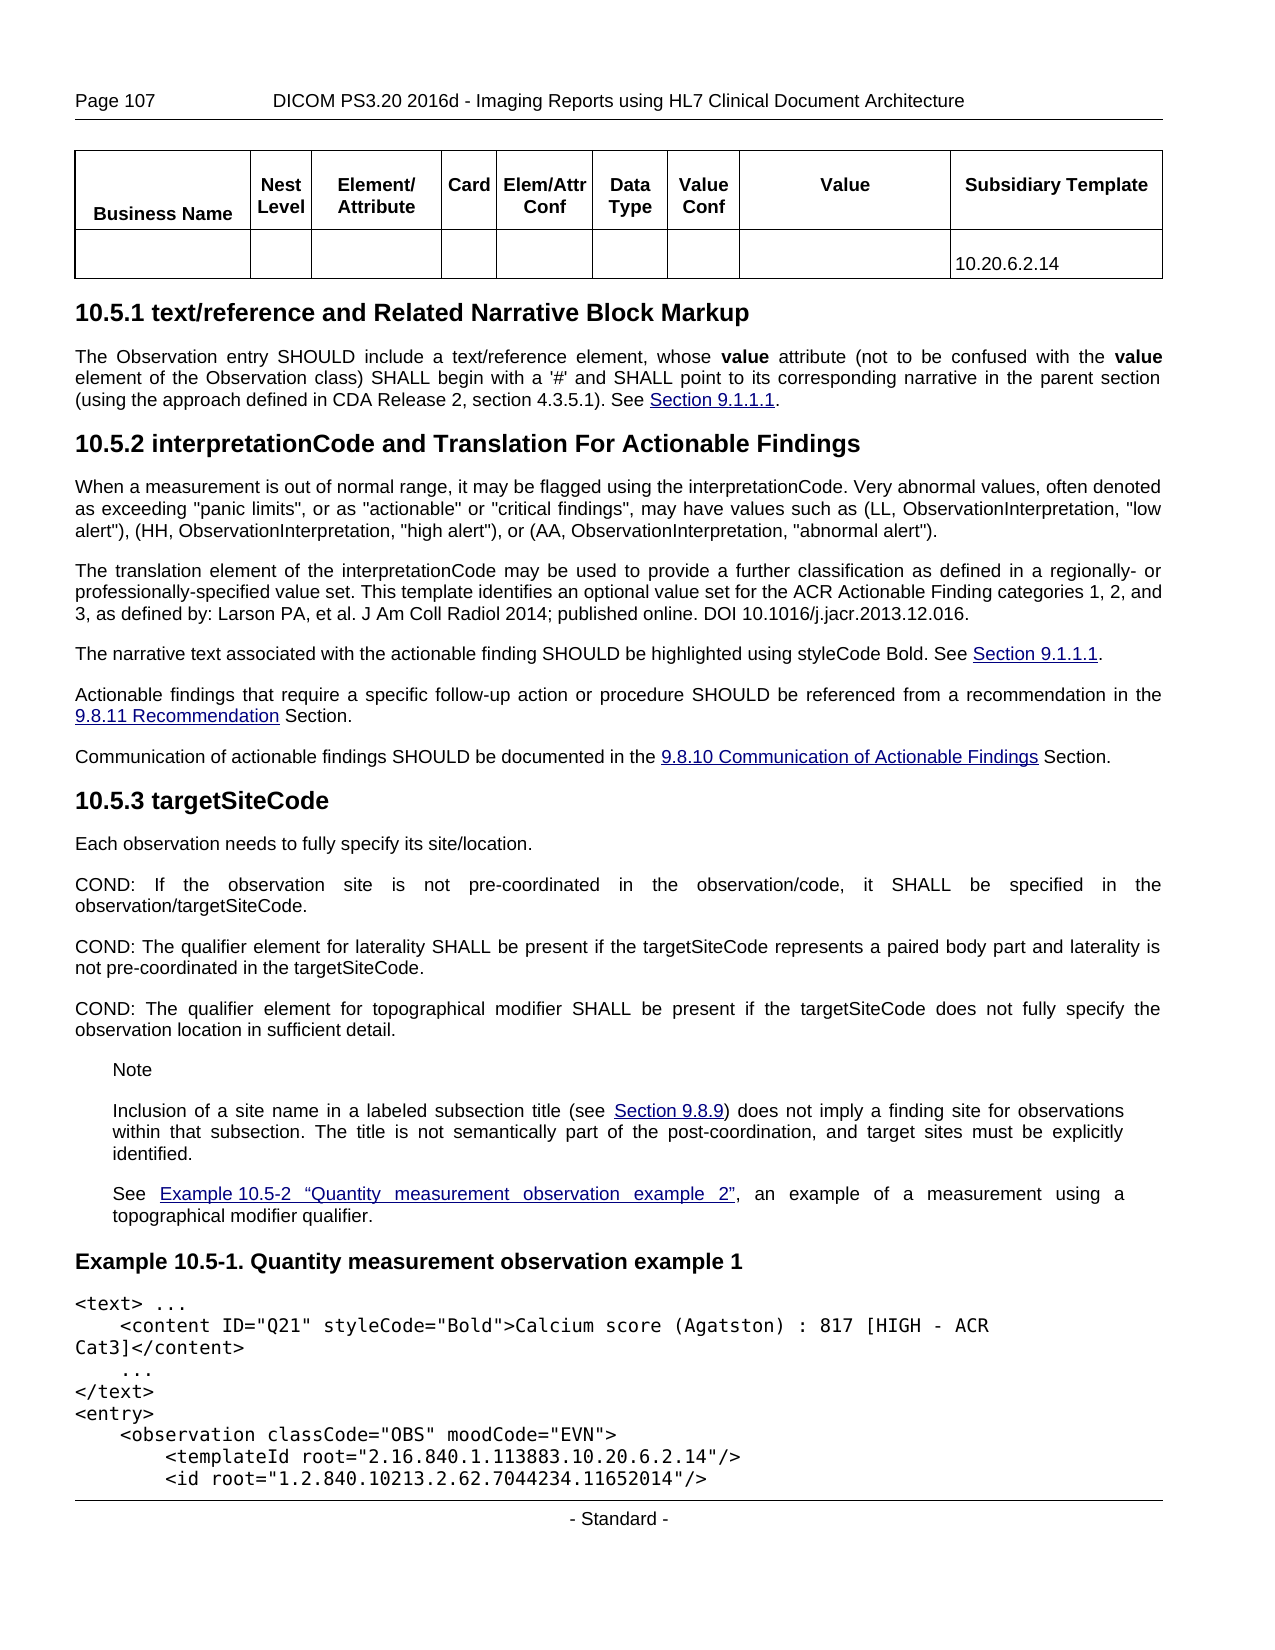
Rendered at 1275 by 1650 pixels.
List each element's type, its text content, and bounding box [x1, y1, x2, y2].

table_header Subsidiary Template [951, 151, 1162, 228]
text The translation element of the interpretationCode may be used to provide a further classification as defined in a regionally- or professionally-specified value set. This template identifies an optional value set for the ACR Actionable Finding categories 1, 2, and 3, as defined by: Larson PA, et al. J Am Coll Radiol 2014; published online. DOI 10.1016/j.jacr.2013.12.016. [75, 560, 1162, 624]
table_cell 10.20.6.2.14 [951, 230, 1162, 278]
text 10.5.3 targetSiteCode [75, 786, 1162, 814]
text Inclusion of a site name in a labeled subsection title (see Section 9.8.9) does not imply a finding site for observations within that subsection. The title is not semantically part of the post-coordination, and target sites must be explicitly identified. [112, 1099, 1125, 1164]
text The narrative text associated with the actionable finding SHOULD be highlighted using styleCode Bold. See Section 9.1.1.1. [75, 643, 1162, 665]
table_cell [593, 230, 667, 278]
table_header Value Conf [668, 151, 739, 228]
text COND: The qualifier element for topographical modifier SHALL be present if the targetSiteCode does not fully specify the observation location in sufficient detail. [75, 997, 1162, 1040]
table_cell [442, 230, 496, 278]
table_cell [312, 230, 441, 278]
text 10.5.1 text/reference and Related Narrative Block Markup [75, 298, 1162, 327]
table_header Value [740, 151, 950, 228]
text When a measurement is out of normal range, it may be flagged using the interpretationCode. Very abnormal values, often denoted as exceeding "panic limits", or as "actionable" or "critical findings", may have values such as (LL, ObservationInterpretation, "low alert"), (HH, ObservationInterpretation, "high alert"), or (AA, ObservationInterpretation, "abnormal alert"). [75, 476, 1162, 541]
text 10.5.2 interpretationCode and Translation For Actionable Findings [75, 429, 1162, 458]
text See Example 10.5-2 “Quantity measurement observation example 2”, an example of a measurement using a topographical modifier qualifier. [112, 1183, 1125, 1226]
table_cell [740, 230, 950, 278]
table_cell [251, 230, 311, 278]
table_cell [497, 230, 592, 278]
text Each observation needs to fully specify its site/location. [75, 833, 1162, 855]
table_cell [668, 230, 739, 278]
table_header Data Type [593, 151, 667, 228]
text <text> ... <content ID="Q21" styleCode="Bold">Calcium score (Agatston) : 817 [HIGH - ACR Cat3]</content> ... </text> <entry> <observation classCode="OBS" moodCode="EVN"> <templateId root="2.16.840.1.113883.10.20.6.2.14"/> <id root="1.2.840.10213.2.62.7044234.11652014"/> [75, 1293, 1162, 1490]
text COND: If the observation site is not pre-coordinated in the observation/code, it SHALL be specified in the observation/targetSiteCode. [75, 873, 1162, 917]
table_header Element/​Attribute [312, 151, 441, 228]
text The Observation entry SHOULD include a text/reference element, whose value attribute (not to be confused with the value element of the Observation class) SHALL begin with a '#' and SHALL point to its corresponding narrative in the parent section (using the approach defined in CDA Release 2, section 4.3.5.1). See Section 9.1.1.1. [75, 345, 1162, 410]
text Example 10.5-1. Quantity measurement observation example 1 [75, 1248, 1162, 1274]
text Actionable findings that require a specific follow-up action or procedure SHOULD be referenced from a recommendation in the 9.8.11 Recommendation Section. [75, 683, 1162, 727]
text Communication of actionable findings SHOULD be documented in the 9.8.10 Communication of Actionable Findings Section. [75, 745, 1162, 767]
table_header Nest Level [251, 151, 311, 228]
text Note [112, 1059, 1125, 1081]
table_header Business Name [76, 151, 250, 228]
table_header Card [442, 151, 496, 228]
table_cell [76, 230, 250, 278]
table_header Elem/Attr Conf [497, 151, 592, 228]
text COND: The qualifier element for laterality SHALL be present if the targetSiteCode represents a paired body part and laterality is not pre-coordinated in the targetSiteCode. [75, 935, 1162, 978]
